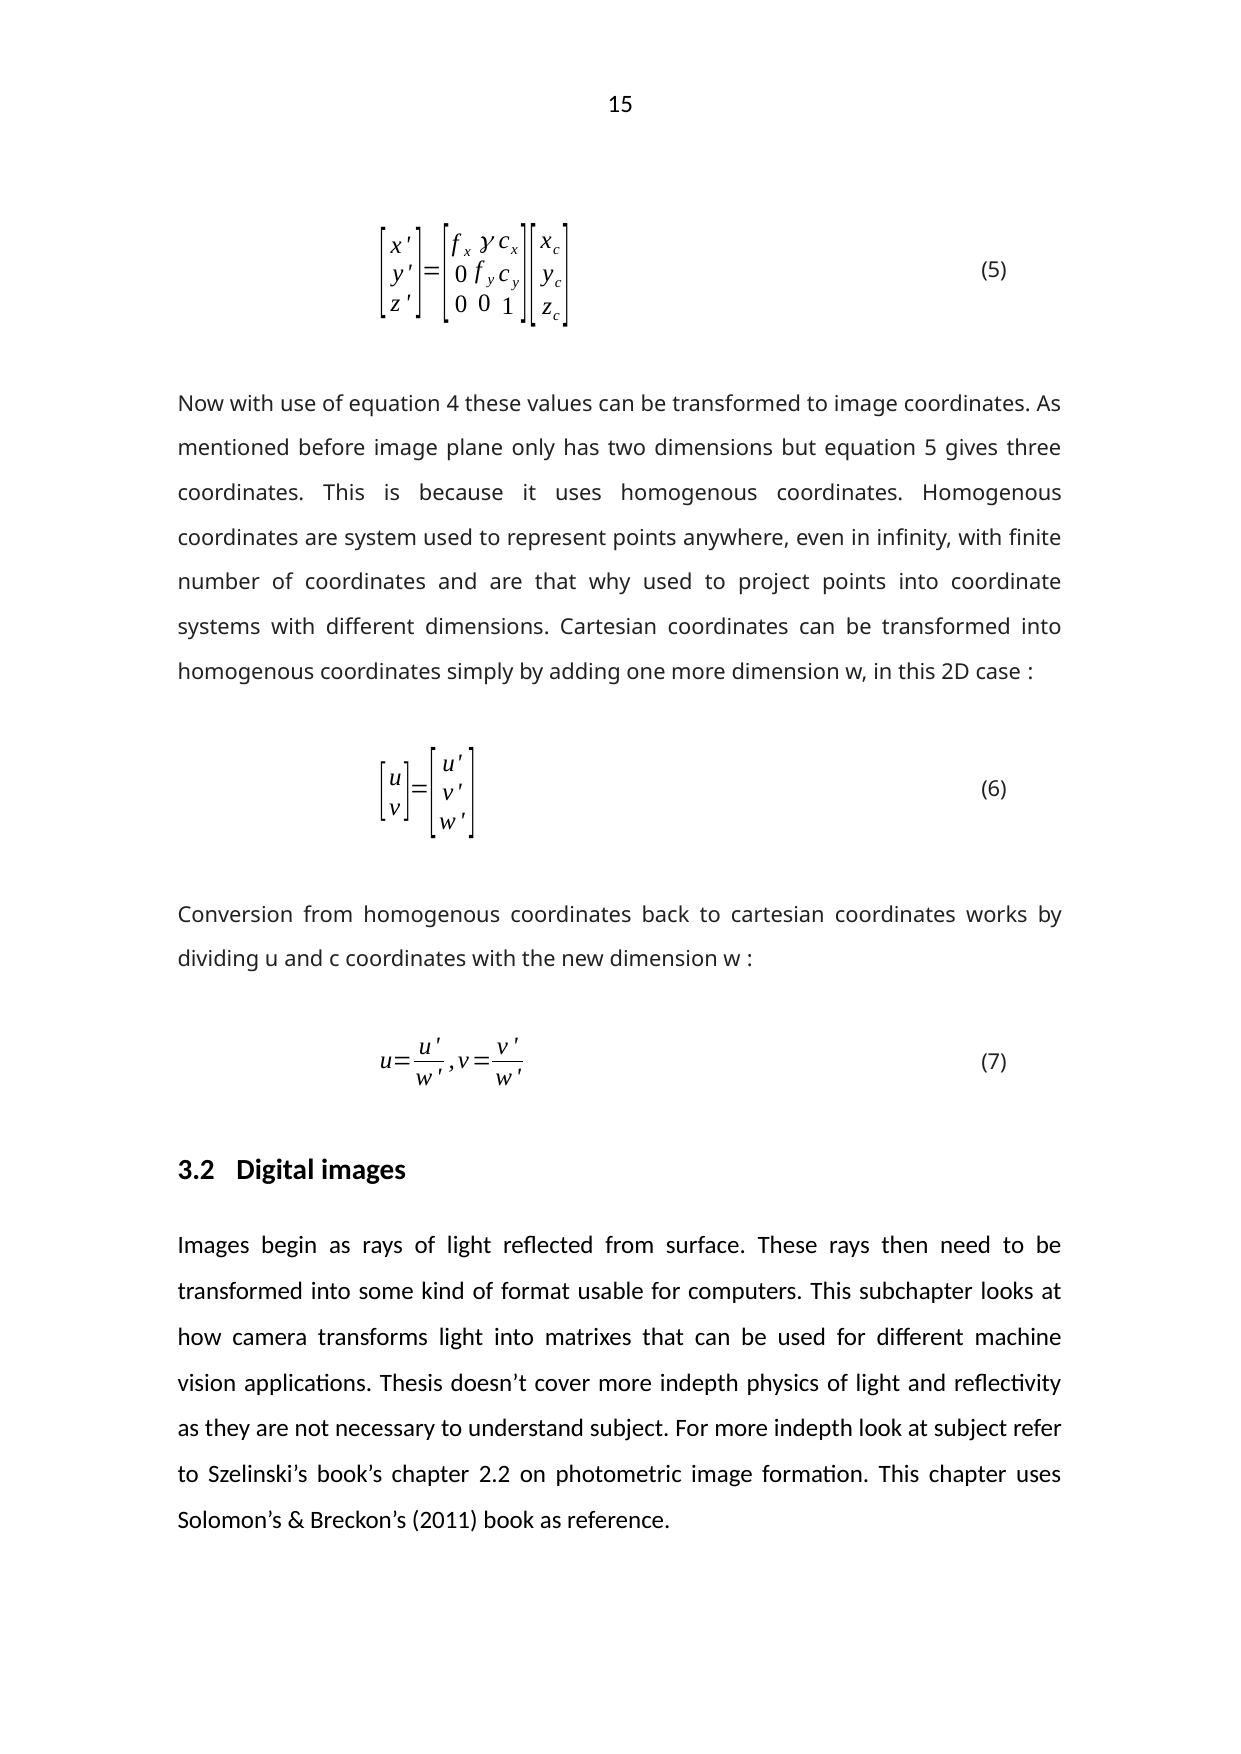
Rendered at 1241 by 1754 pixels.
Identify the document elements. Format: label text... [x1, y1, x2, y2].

text (5) [177, 222, 1063, 328]
text Conversion from homogenous coordinates back to cartesian coordinates works by dividing u and c coordinates with the new dimension w : [177, 898, 1063, 973]
subtitle Digital images [177, 1151, 1063, 1187]
text Now with use of equation 4 these values can be transformed to image coordinates. As mentioned before image plane only has two dimensions but equation 5 gives three coordinates. This is because it uses homogenous coordinates. Homogenous coordinates are system used to represent points anywhere, even in infinity, with finite number of coordinates and are that why used to project points into coordinate systems with different dimensions. Cartesian coordinates can be transformed into homogenous coordinates simply by adding one more dimension w, in this 2D case : [177, 388, 1063, 686]
text (7) [177, 1033, 1063, 1092]
text Images begin as rays of light reflected from surface. These rays then need to be transformed into some kind of format usable for computers. This subchapter looks at how camera transforms light into matrixes that can be used for different machine vision applications. Thesis doesn’t cover more indepth physics of light and reflectivity as they are not necessary to understand subject. For more indepth look at subject refer to Szelinski’s book’s chapter 2.2 on photometric image formation. This chapter uses Solomon’s & Breckon’s (2011) book as reference. [177, 1229, 1063, 1534]
text (6) [177, 745, 1063, 839]
